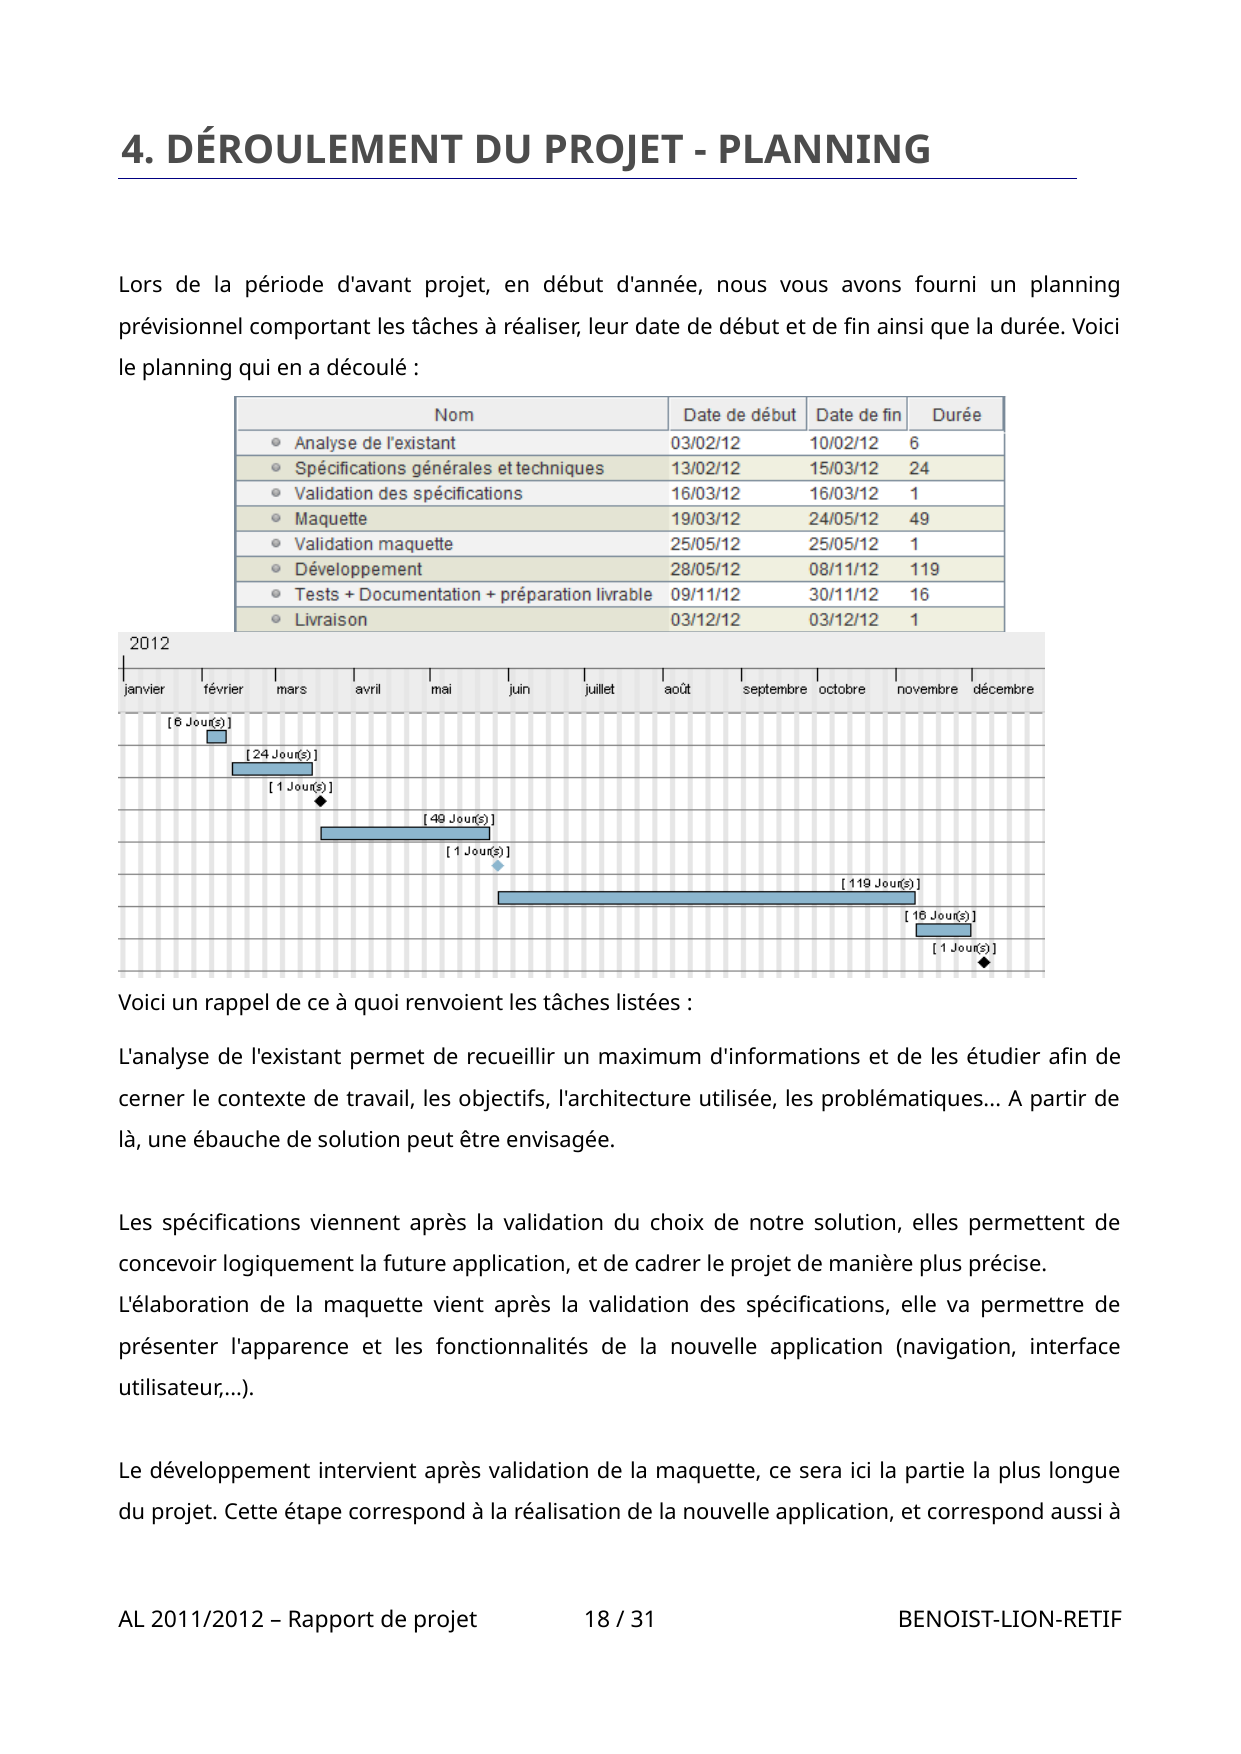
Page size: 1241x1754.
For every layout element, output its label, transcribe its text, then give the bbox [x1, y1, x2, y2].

picture [118, 396, 1045, 978]
text L'élaboration de la maquette vient après la validation des spécifications, elle va permettre de présenter l'apparence et les fonctionnalités de la nouvelle application (navigation, interface utilisateur,...). [118, 1280, 1122, 1404]
text Le développement intervient après validation de la maquette, ce sera ici la partie la plus longue du projet. Cette étape correspond à la réalisation de la nouvelle application, et correspond aussi à [118, 1445, 1122, 1528]
text L'analyse de l'existant permet de recueillir un maximum d'informations et de les étudier afin de cerner le contexte de travail, les objectifs, l'architecture utilisée, les problématiques... A partir de là, une ébauche de solution peut être envisagée. [118, 1032, 1122, 1156]
subtitle 4. Déroulement du projet - PLANNING [118, 118, 1077, 178]
text Voici un rappel de ce à quoi renvoient les tâches listées : [118, 978, 1122, 1019]
text Lors de la période d'avant projet, en début d'année, nous vous avons fourni un planning prévisionnel comportant les tâches à réaliser, leur date de début et de fin ainsi que la durée. Voici le planning qui en a découlé : [118, 260, 1122, 384]
text Les spécifications viennent après la validation du choix de notre solution, elles permettent de concevoir logiquement la future application, et de cadrer le projet de manière plus précise. [118, 1197, 1122, 1280]
